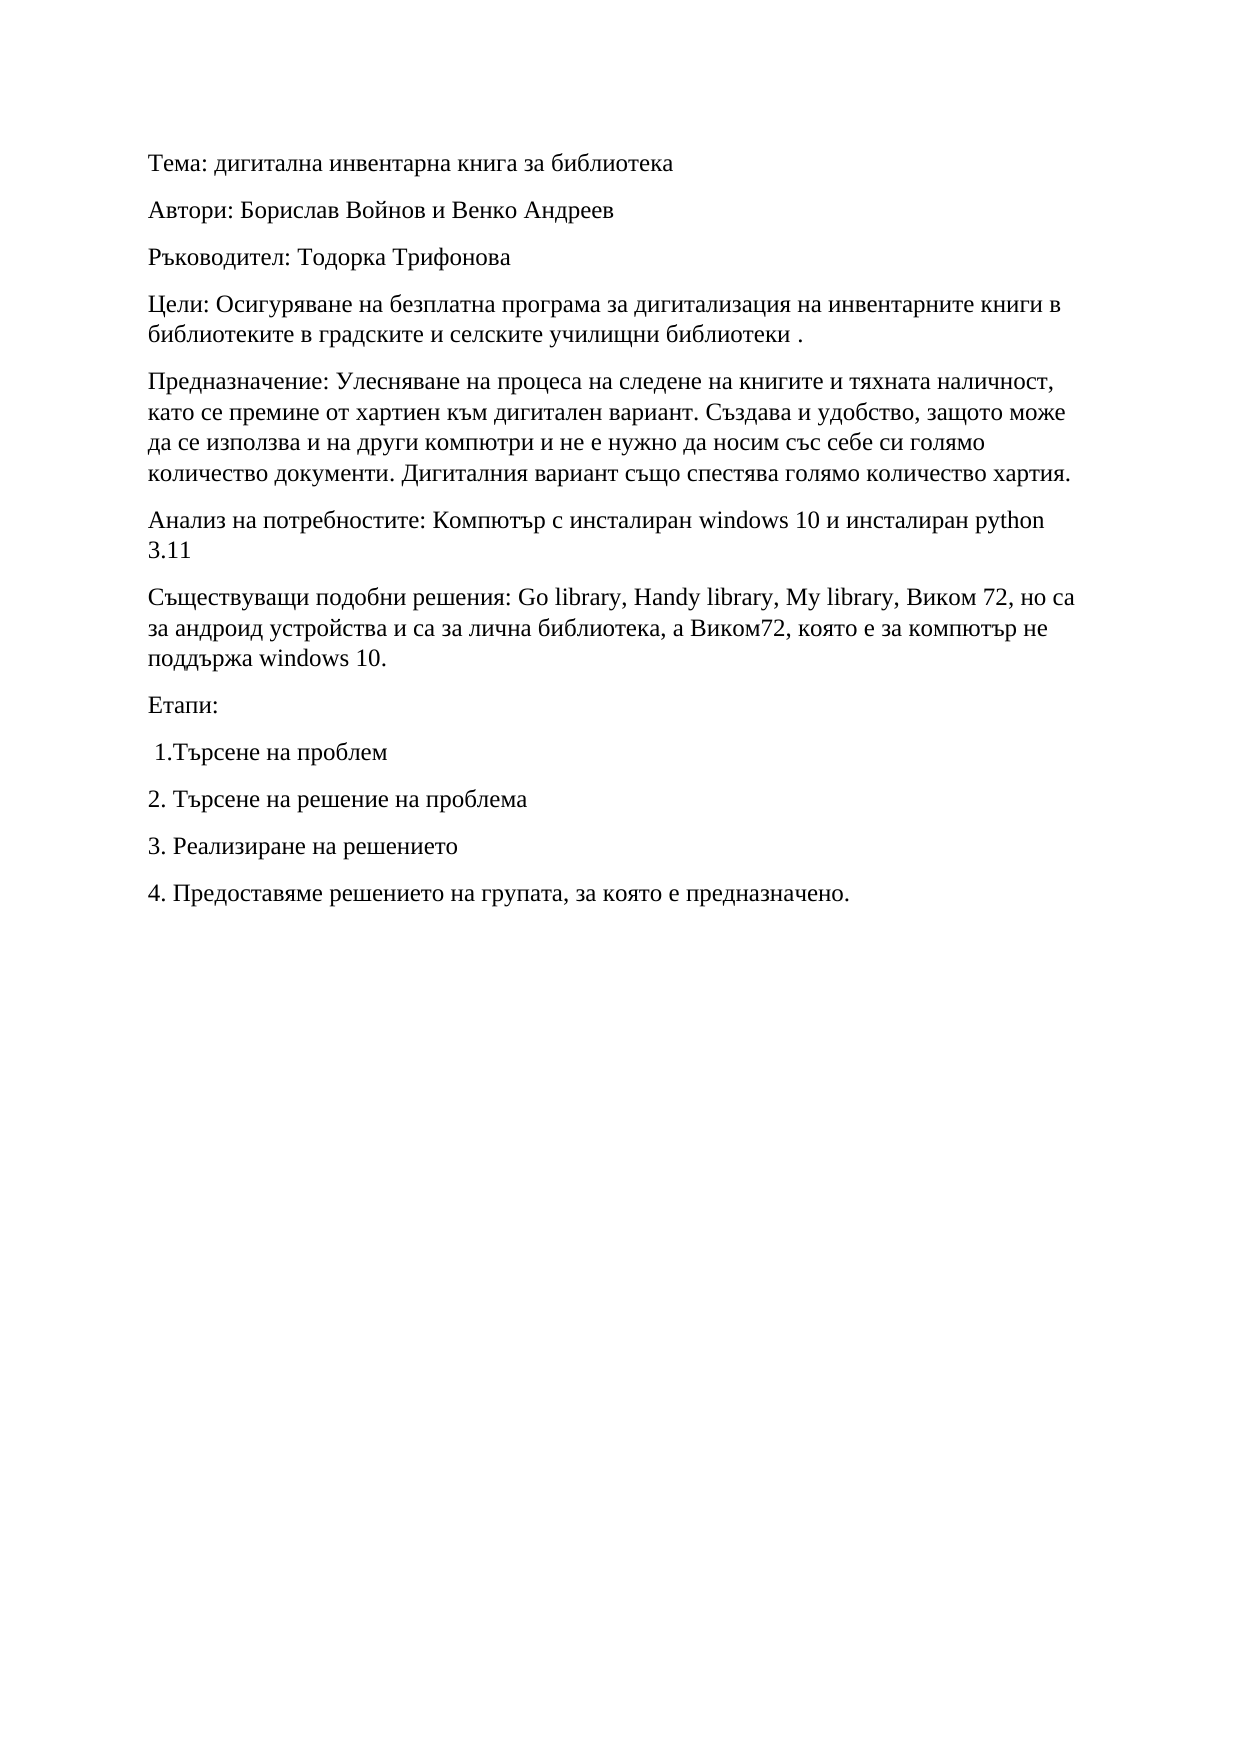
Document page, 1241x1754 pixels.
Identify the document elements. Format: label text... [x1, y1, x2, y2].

text 4. Предоставяме решението на групата, за която е предназначено. [148, 878, 1093, 907]
text Автори: Борислав Войнов и Венко Андреев [148, 195, 1093, 223]
text Цели: Осигуряване на безплатна програма за дигитализация на инвентарните книги в библиотеките в градските и селските училищни библиотеки . [148, 289, 1093, 348]
text 1.Търсене на проблем [148, 737, 1093, 766]
text Ръководител: Тодорка Трифонова [148, 242, 1093, 271]
text Анализ на потребностите: Компютър с инсталиран windows 10 и инсталиран python 3.11 [148, 505, 1093, 564]
text Етапи: [148, 690, 1093, 719]
text Тема: дигитална инвентарна книга за библиотека [148, 148, 1093, 176]
text Съществуващи подобни решения: Go library, Handy library, My library, Виком 72, но са за андроид устройства и са за лична библиотека, а Виком72, която е за компютър не поддържа windows 10. [148, 582, 1093, 672]
text 3. Реализиране на решението [148, 831, 1093, 860]
text 2. Търсене на решение на проблема [148, 784, 1093, 813]
text Предназначение: Улесняване на процеса на следене на книгите и тяхната наличност, като се премине от хартиен към дигитален вариант. Създава и удобство, защото може да се използва и на други компютри и не е нужно да носим със себе си голямо количество документи. Дигиталния вариант също спестява голямо количество хартия. [148, 366, 1093, 486]
